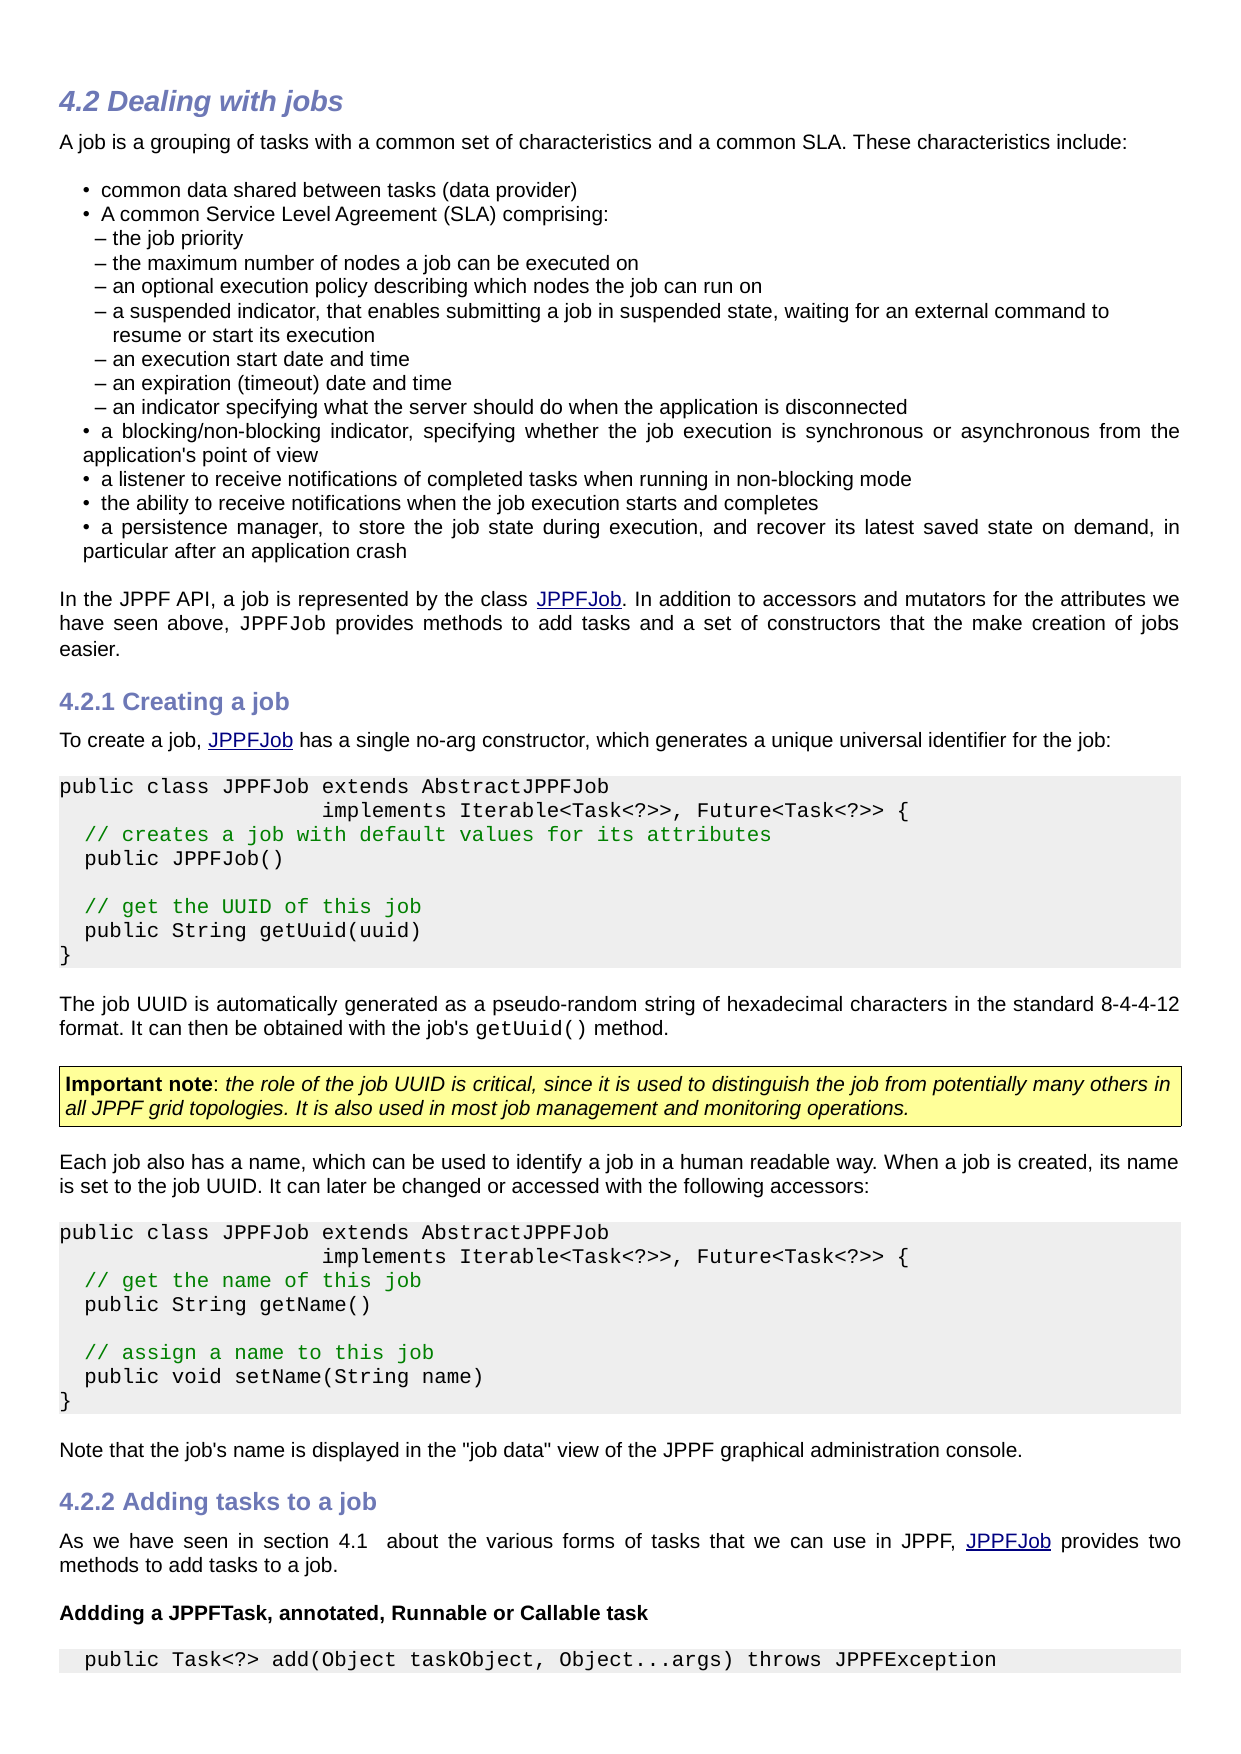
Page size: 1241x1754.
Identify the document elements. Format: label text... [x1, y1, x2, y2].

list the job priority [94, 226, 1181, 250]
subtitle Dealing with jobs [59, 84, 1181, 118]
text public JPPFJob() [59, 848, 1181, 872]
text // assign a name to this job [59, 1342, 1181, 1366]
subtitle Adding tasks to a job [59, 1487, 1181, 1516]
list an execution start date and time [94, 347, 1181, 371]
text implements Iterable<Task<?>>, Future<Task<?>> { [59, 800, 1181, 824]
text } [59, 1390, 1181, 1414]
list an expiration (timeout) date and time [94, 371, 1181, 395]
list a suspended indicator, that enables submitting a job in suspended state, waiting for an external command to resume or start its execution [94, 298, 1181, 347]
list a blocking/non-blocking indicator, specifying whether the job execution is synchronous or asynchronous from the application's point of view [83, 419, 1181, 467]
text Note that the job's name is displayed in the "job data" view of the JPPF graphical administration console. [59, 1438, 1181, 1462]
text The job UUID is automatically generated as a pseudo-random string of hexadecimal characters in the standard 8-4-4-12 format. It can then be obtained with the job's getUuid() method. [59, 992, 1181, 1042]
text Each job also has a name, which can be used to identify a job in a human readable way. When a job is created, its name is set to the job UUID. It can later be changed or accessed with the following accessors: [59, 1150, 1181, 1198]
list the maximum number of nodes a job can be executed on [94, 250, 1181, 274]
text Addding a JPPFTask, annotated, Runnable or Callable task [59, 1601, 1181, 1625]
list an optional execution policy describing which nodes the job can run on [94, 274, 1181, 298]
text To create a job, JPPFJob has a single no-arg constructor, which generates a unique universal identifier for the job: [59, 728, 1181, 752]
text // get the UUID of this job [59, 896, 1181, 920]
text // creates a job with default values for its attributes [59, 824, 1181, 848]
list a persistence manager, to store the job state during execution, and recover its latest saved state on demand, in particular after an application crash [83, 515, 1181, 563]
list an indicator specifying what the server should do when the application is disconnected [94, 395, 1181, 419]
text implements Iterable<Task<?>>, Future<Task<?>> { [59, 1246, 1181, 1270]
list A common Service Level Agreement (SLA) comprising: [83, 202, 1181, 226]
text public class JPPFJob extends AbstractJPPFJob [59, 1222, 1181, 1246]
subtitle Creating a job [59, 686, 1181, 715]
text In the JPPF API, a job is represented by the class JPPFJob. In addition to accessors and mutators for the attributes we have seen above, JPPFJob provides methods to add tasks and a set of constructors that the make creation of jobs easier. [59, 587, 1181, 661]
list common data shared between tasks (data provider) [83, 178, 1181, 202]
text public String getUuid(uuid) [59, 920, 1181, 944]
text public String getName() [59, 1294, 1181, 1318]
text A job is a grouping of tasks with a common set of characteristics and a common SLA. These characteristics include: [59, 130, 1181, 154]
text // get the name of this job [59, 1270, 1181, 1294]
text public Task<?> add(Object taskObject, Object...args) throws JPPFException [59, 1649, 1181, 1673]
list the ability to receive notifications when the job execution starts and completes [83, 491, 1181, 515]
text } [59, 944, 1181, 968]
text As we have seen in section 4.1 about the various forms of tasks that we can use in JPPF, JPPFJob provides two methods to add tasks to a job. [59, 1529, 1181, 1577]
text Important note: the role of the job UUID is critical, since it is used to distinguish the job from potentially many others in all JPPF grid topologies. It is also used in most job management and monitoring operations. [60, 1067, 1181, 1126]
list a listener to receive notifications of completed tasks when running in non-blocking mode [83, 467, 1181, 491]
text public void setName(String name) [59, 1366, 1181, 1390]
text public class JPPFJob extends AbstractJPPFJob [59, 776, 1181, 800]
